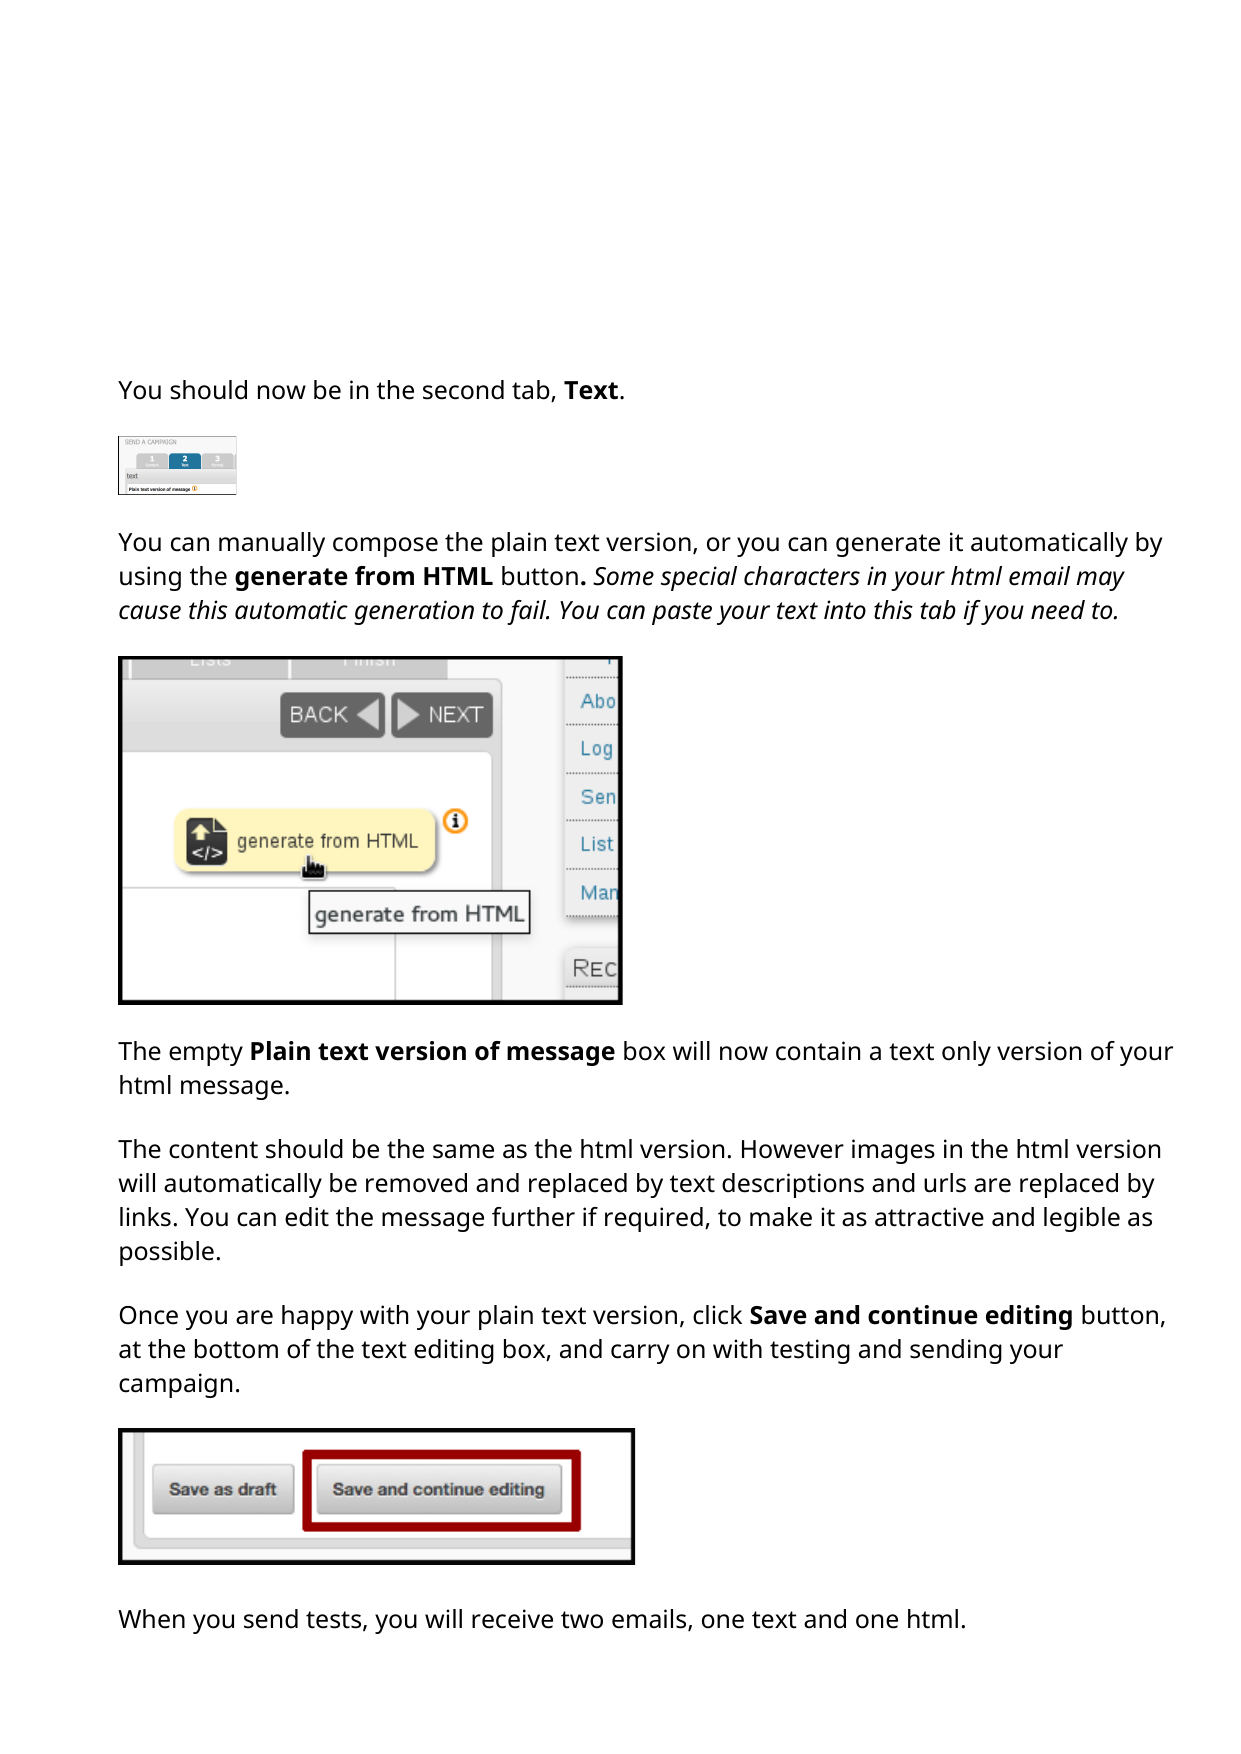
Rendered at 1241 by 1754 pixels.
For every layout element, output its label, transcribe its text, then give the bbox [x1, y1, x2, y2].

text The content should be the same as the html version. However images in the html version will automatically be removed and replaced by text descriptions and urls are replaced by links. You can edit the message further if required, to make it as attractive and legible as possible. [118, 1132, 1181, 1268]
text You can manually compose the plain text version, or you can generate it automatically by using the generate from HTML button. Some special characters in your html email may cause this automatic generation to fail. You can paste your text into this tab if you need to. [118, 524, 1181, 627]
text The empty Plain text version of message box will now contain a text only version of your html message. [118, 1034, 1181, 1102]
text You should now be in the second tab, Text. [118, 372, 1181, 406]
text Once you are happy with your plain text version, click Save and continue editing button, at the bottom of the text editing box, and carry on with testing and sending your campaign. [118, 1297, 1181, 1399]
text When you send tests, you will receive two emails, one text and one html. [118, 1602, 1181, 1636]
picture [118, 656, 623, 1005]
picture [118, 436, 237, 495]
picture [118, 1428, 636, 1565]
